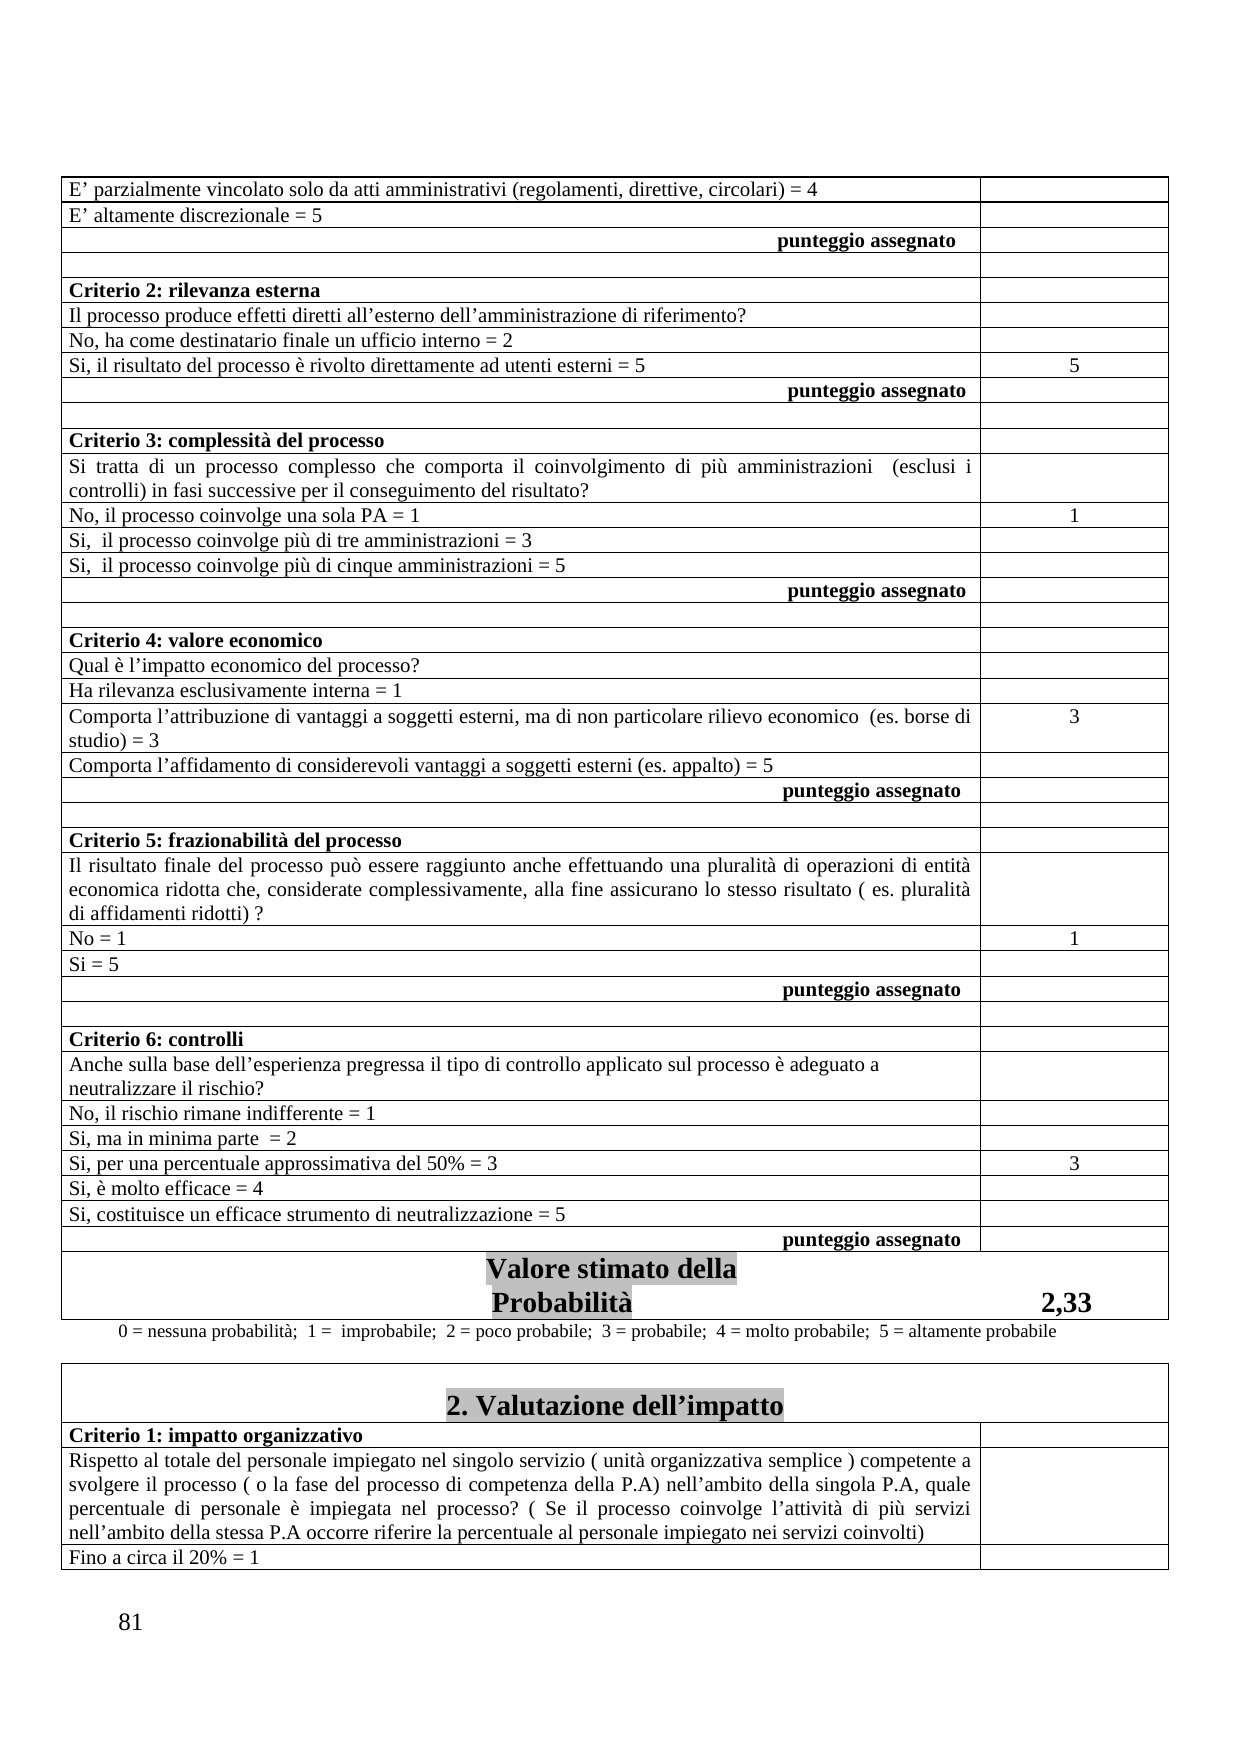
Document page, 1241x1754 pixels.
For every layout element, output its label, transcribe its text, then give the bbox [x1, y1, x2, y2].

table_cell Si, per una percentuale approssimativa del 50% = 3 [62, 1151, 980, 1175]
table_cell [981, 1027, 1168, 1051]
table_cell [981, 378, 1168, 402]
table_cell [981, 603, 1168, 627]
table_cell [981, 429, 1168, 452]
table_cell [981, 528, 1168, 552]
table_cell Qual è l’impatto economico del processo? [62, 653, 980, 677]
table_cell [981, 303, 1168, 327]
table_cell [981, 1002, 1168, 1026]
table_cell [981, 653, 1168, 677]
table_cell [981, 853, 1168, 925]
table_cell Rispetto al totale del personale impiegato nel singolo servizio ( unità organizzativa semplice ) competente a svolgere il processo ( o la fase del processo di competenza della P.A) nell’ambito della singola P.A, quale percentuale di personale è impiegata nel processo? ( Se il processo coinvolge l’attività di più servizi nell’ambito della stessa P.A occorre riferire la percentuale al personale impiegato nei servizi coinvolti) [62, 1448, 980, 1544]
table_cell Si, il risultato del processo è rivolto direttamente ad utenti esterni = 5 [62, 353, 980, 377]
table_cell punteggio assegnato [62, 1227, 980, 1251]
table_cell [981, 1448, 1168, 1544]
table_cell Comporta l’affidamento di considerevoli vantaggi a soggetti esterni (es. appalto) = 5 [62, 753, 980, 777]
table_cell Si tratta di un processo complesso che comporta il coinvolgimento di più amministrazioni (esclusi i controlli) in fasi successive per il conseguimento del risultato? [62, 454, 980, 502]
table_cell [981, 1101, 1168, 1125]
table_cell Si, il processo coinvolge più di cinque amministrazioni = 5 [62, 553, 980, 577]
table_cell Criterio 1: impatto organizzativo [62, 1423, 980, 1447]
table_header 2. Valutazione dell’impatto [62, 1364, 1168, 1422]
table_cell [62, 603, 980, 627]
table_cell 3 [981, 1151, 1168, 1175]
table_cell [62, 803, 980, 827]
table_cell [981, 553, 1168, 577]
table_cell [981, 278, 1168, 302]
table_cell Si, costituisce un efficace strumento di neutralizzazione = 5 [62, 1201, 980, 1226]
table_cell [981, 778, 1168, 802]
table_cell [981, 203, 1168, 227]
table_cell [981, 1227, 1168, 1251]
table_cell [62, 253, 980, 277]
table_cell Ha rilevanza esclusivamente interna = 1 [62, 679, 980, 702]
table_cell E’ parzialmente vincolato solo da atti amministrativi (regolamenti, direttive, circolari) = 4 [62, 178, 980, 201]
table_cell No = 1 [62, 926, 980, 950]
table_cell punteggio assegnato [62, 578, 980, 602]
table_cell 1 [981, 503, 1168, 527]
table_cell Criterio 3: complessità del processo [62, 429, 980, 452]
table_cell Si, il processo coinvolge più di tre amministrazioni = 3 [62, 528, 980, 552]
table_cell Criterio 6: controlli [62, 1027, 980, 1051]
table_cell [981, 328, 1168, 352]
table_cell Si = 5 [62, 951, 980, 976]
table_cell [981, 228, 1168, 252]
table_cell [981, 1201, 1168, 1226]
table_cell [981, 454, 1168, 502]
table_cell [981, 1545, 1168, 1569]
table_cell [981, 178, 1168, 201]
table_cell Si, ma in minima parte = 2 [62, 1126, 980, 1150]
table_cell No, ha come destinatario finale un ufficio interno = 2 [62, 328, 980, 352]
table_cell 1 [981, 926, 1168, 950]
table_cell 3 [981, 704, 1168, 752]
table_cell No, il rischio rimane indifferente = 1 [62, 1101, 980, 1125]
table_cell [981, 803, 1168, 827]
table_cell [981, 1126, 1168, 1150]
table_cell [981, 753, 1168, 777]
table_cell Valore stimato della Probabilità 2,33 [62, 1252, 1168, 1319]
table_cell [981, 679, 1168, 702]
table_cell [62, 403, 980, 427]
table_cell Fino a circa il 20% = 1 [62, 1545, 980, 1569]
table_cell [981, 1176, 1168, 1200]
table_cell Il processo produce effetti diretti all’esterno dell’amministrazione di riferimento? [62, 303, 980, 327]
table_cell [981, 628, 1168, 652]
table_cell [981, 578, 1168, 602]
table_cell punteggio assegnato [62, 378, 980, 402]
text 0 = nessuna probabilità; 1 = improbabile; 2 = poco probabile; 3 = probabile; 4 = molto probabile; 5 = altamente probabile [118, 1320, 1122, 1341]
table_cell [981, 828, 1168, 852]
table_cell Anche sulla base dell’esperienza pregressa il tipo di controllo applicato sul processo è adeguato a neutralizzare il rischio? [62, 1052, 980, 1100]
table_cell punteggio assegnato [62, 778, 980, 802]
table_cell Il risultato finale del processo può essere raggiunto anche effettuando una pluralità di operazioni di entità economica ridotta che, considerate complessivamente, alla fine assicurano lo stesso risultato ( es. pluralità di affidamenti ridotti) ? [62, 853, 980, 925]
table_cell Criterio 4: valore economico [62, 628, 980, 652]
table_cell E’ altamente discrezionale = 5 [62, 203, 980, 227]
table_cell [981, 253, 1168, 277]
table_cell punteggio assegnato [62, 228, 980, 252]
table_cell [981, 951, 1168, 976]
table_cell 5 [981, 353, 1168, 377]
table_cell [981, 977, 1168, 1001]
table_cell Criterio 5: frazionabilità del processo [62, 828, 980, 852]
table_cell Criterio 2: rilevanza esterna [62, 278, 980, 302]
table_cell [62, 1002, 980, 1026]
table_cell [981, 1423, 1168, 1447]
table_cell punteggio assegnato [62, 977, 980, 1001]
table_cell Si, è molto efficace = 4 [62, 1176, 980, 1200]
table_cell [981, 403, 1168, 427]
table_cell [981, 1052, 1168, 1100]
table_cell No, il processo coinvolge una sola PA = 1 [62, 503, 980, 527]
table_cell Comporta l’attribuzione di vantaggi a soggetti esterni, ma di non particolare rilievo economico (es. borse di studio) = 3 [62, 704, 980, 752]
